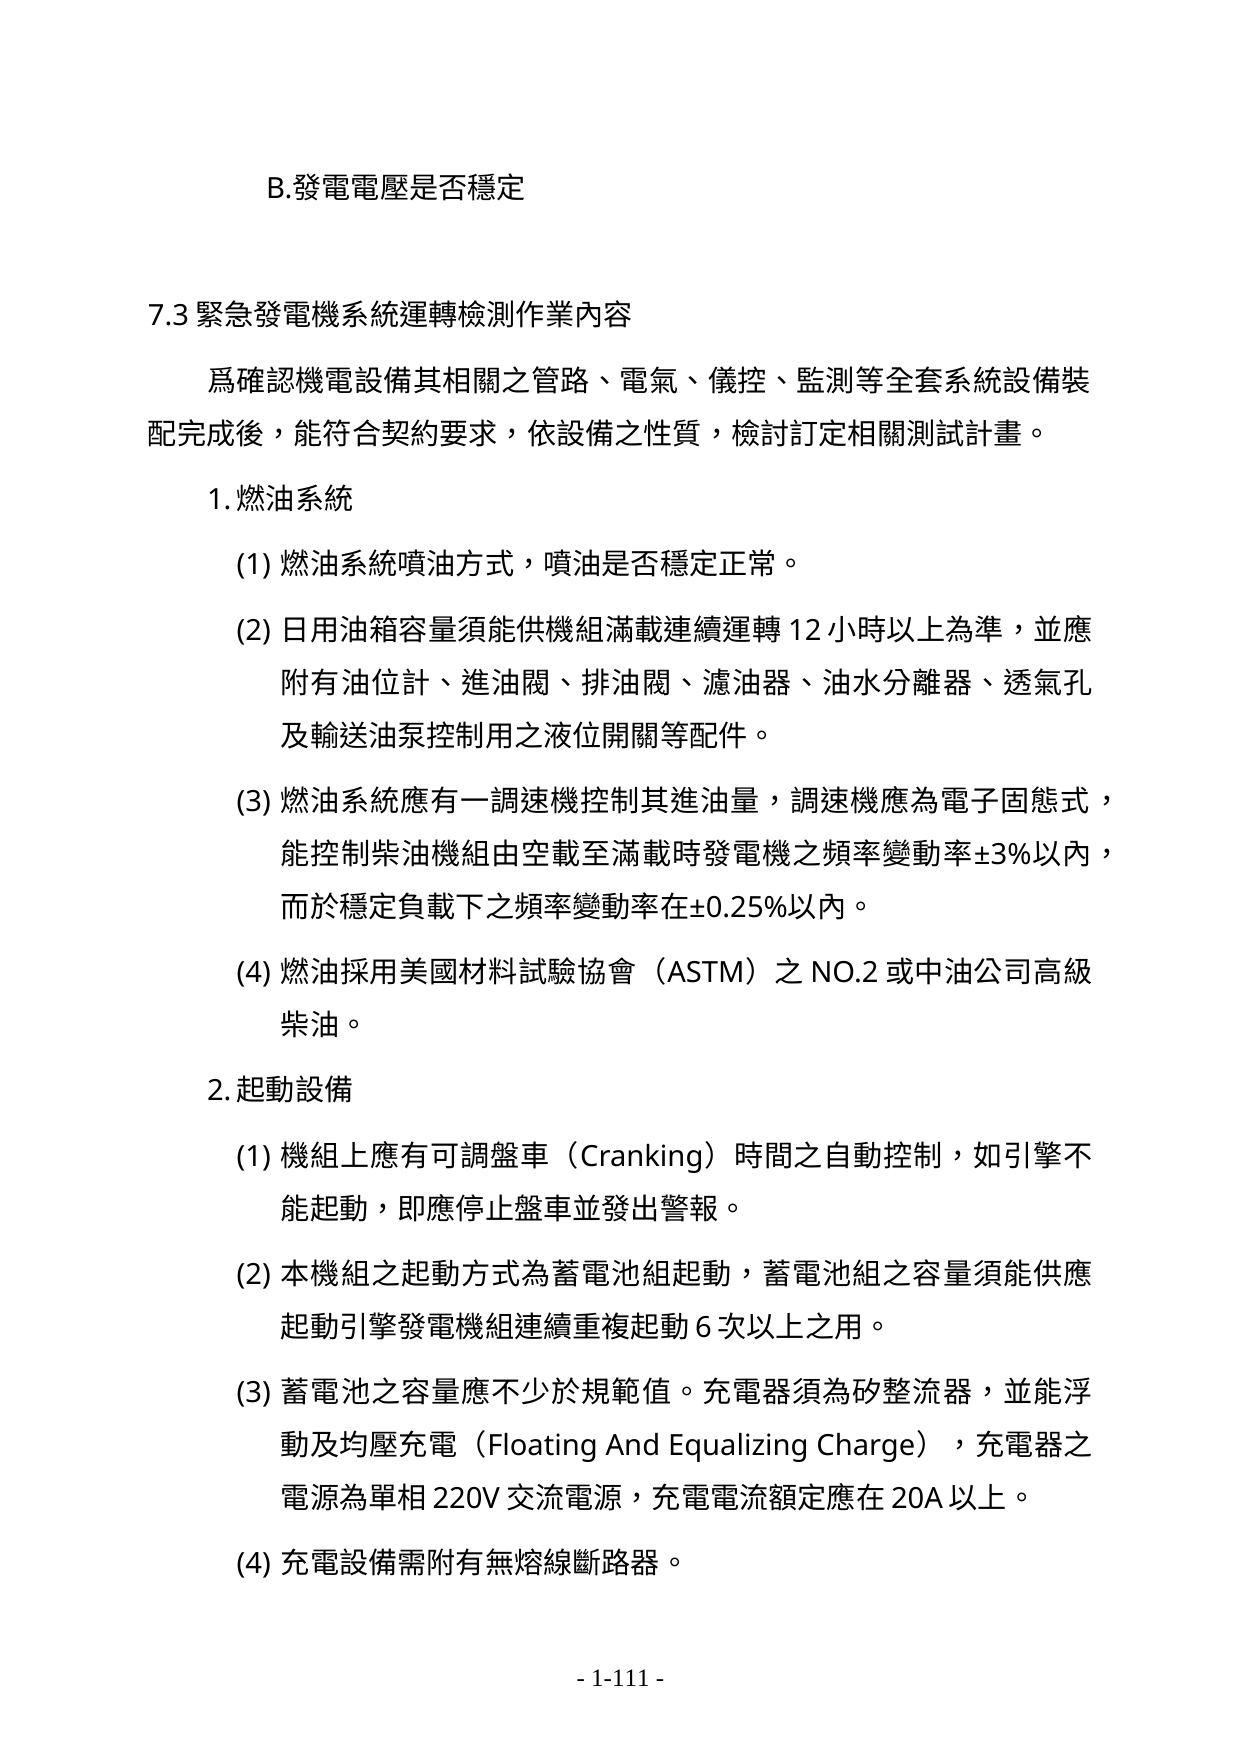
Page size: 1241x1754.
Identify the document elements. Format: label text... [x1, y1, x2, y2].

subtitle 1. 燃油系統 [207, 476, 1092, 518]
subtitle 7.3緊急發電機系統運轉檢測作業內容 [148, 292, 1092, 334]
text (3) 燃油系統應有一調速機控制其進油量，調速機應為電子固態式，能控制柴油機組由空載至滿載時發電機之頻率變動率±3%以內，而於穩定負載下之頻率變動率在±0.25%以內。 [236, 777, 1092, 926]
text (2) 本機組之起動方式為蓄電池組起動，蓄電池組之容量須能供應起動引擎發電機組連續重複起動6次以上之用。 [236, 1251, 1092, 1346]
text (4) 燃油採用美國材料試驗協會（ASTM）之NO.2或中油公司高級柴油。 [236, 949, 1092, 1044]
text (1) 機組上應有可調盤車（Cranking）時間之自動控制，如引擎不能起動，即應停止盤車並發出警報。 [236, 1132, 1092, 1227]
text 爲確認機電設備其相關之管路、電氣、儀控、監測等全套系統設備裝配完成後，能符合契約要求，依設備之性質，檢討訂定相關測試計畫。 [148, 357, 1092, 452]
text (1) 燃油系統噴油方式，噴油是否穩定正常。 [236, 541, 1092, 583]
text B.發電電壓是否穩定 [266, 164, 1092, 207]
text (2) 日用油箱容量須能供機組滿載連續運轉12小時以上為準，並應附有油位計、進油閥、排油閥、濾油器、油水分離器、透氣孔及輸送油泵控制用之液位開關等配件。 [236, 606, 1092, 754]
subtitle 2. 起動設備 [207, 1067, 1092, 1109]
text (3) 蓄電池之容量應不少於規範值。充電器須為矽整流器，並能浮動及均壓充電（Floating And Equalizing Charge），充電器之電源為單相220V交流電源，充電電流額定應在20A以上。 [236, 1369, 1092, 1517]
text (4) 充電設備需附有無熔線斷路器。 [236, 1540, 1092, 1582]
